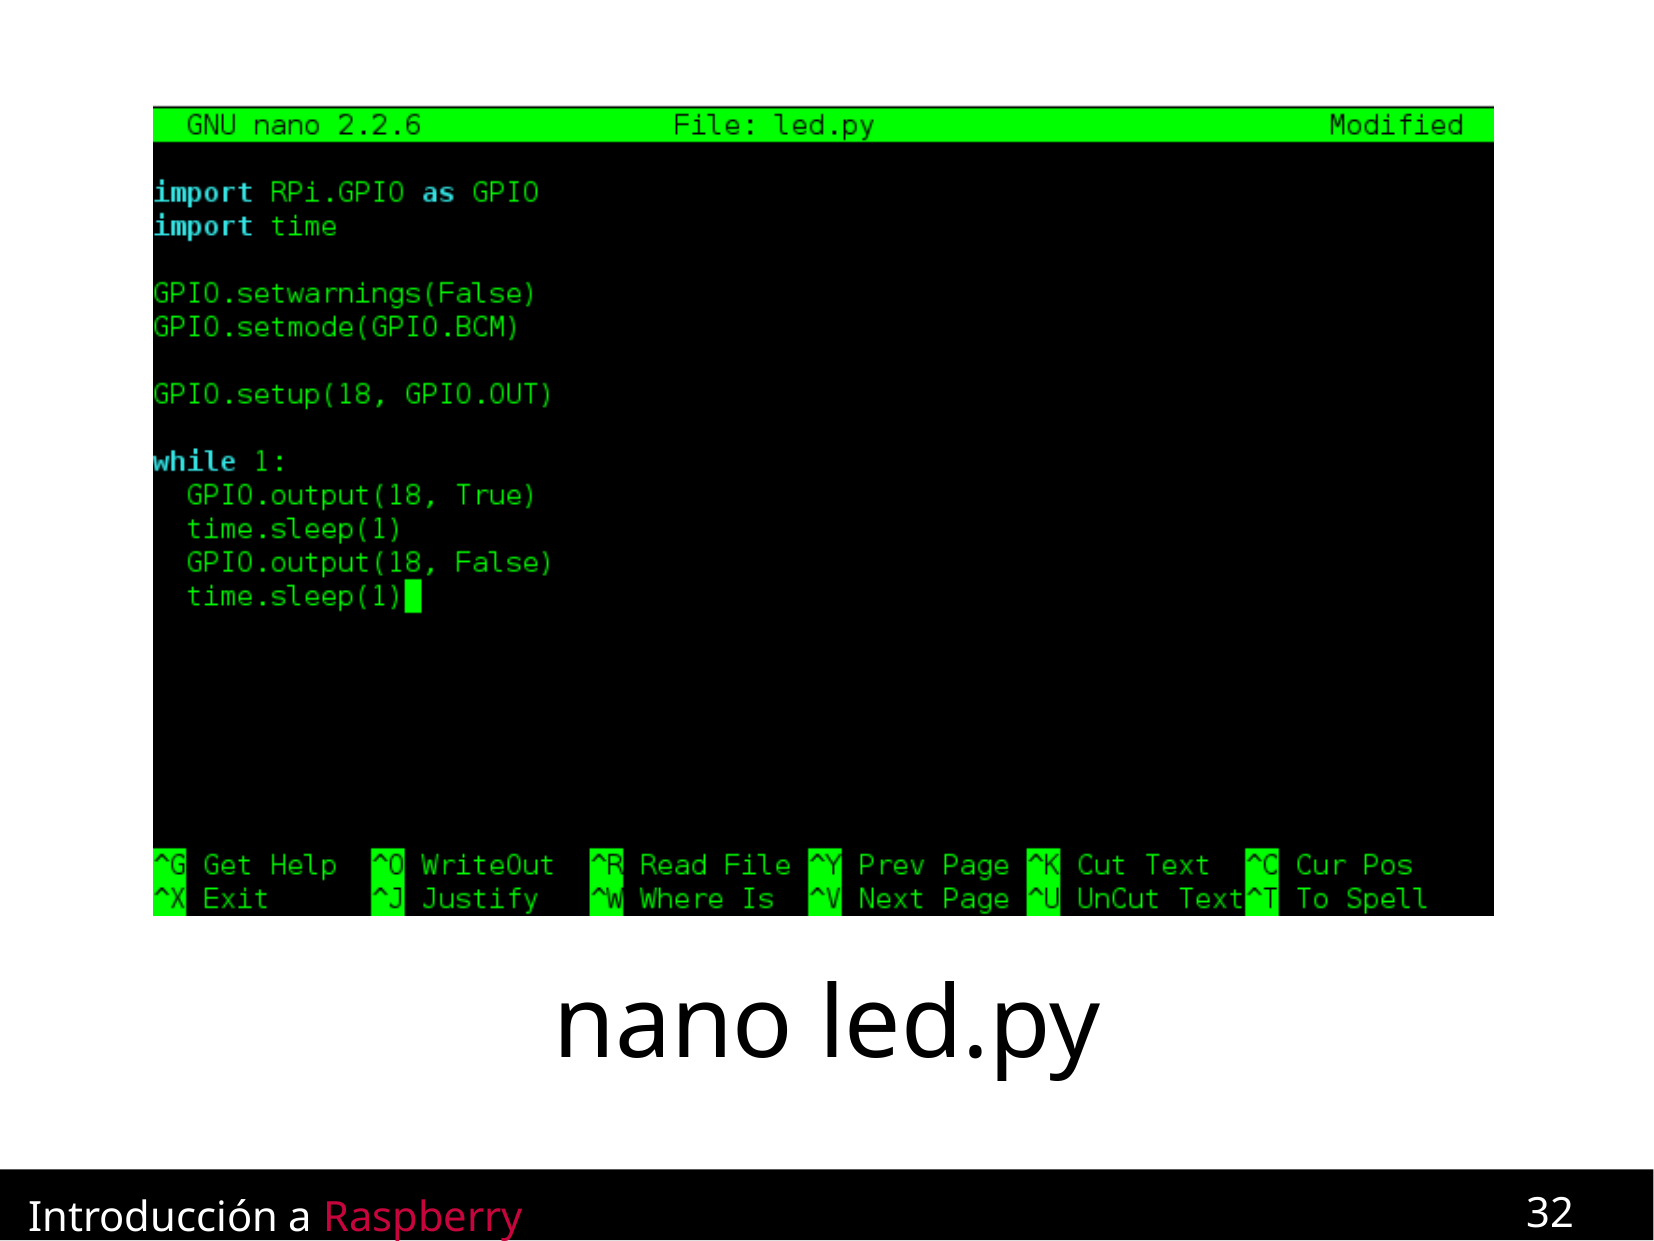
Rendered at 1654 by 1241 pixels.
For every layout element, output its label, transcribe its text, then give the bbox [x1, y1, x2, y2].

picture [153, 105, 1494, 916]
text_box [0, 0, 1654, 1241]
text_box Introducción a Raspberry Pi [13, 1179, 556, 1241]
title nano led.py [82, 915, 1572, 1123]
text_box [1521, 1175, 1654, 1241]
